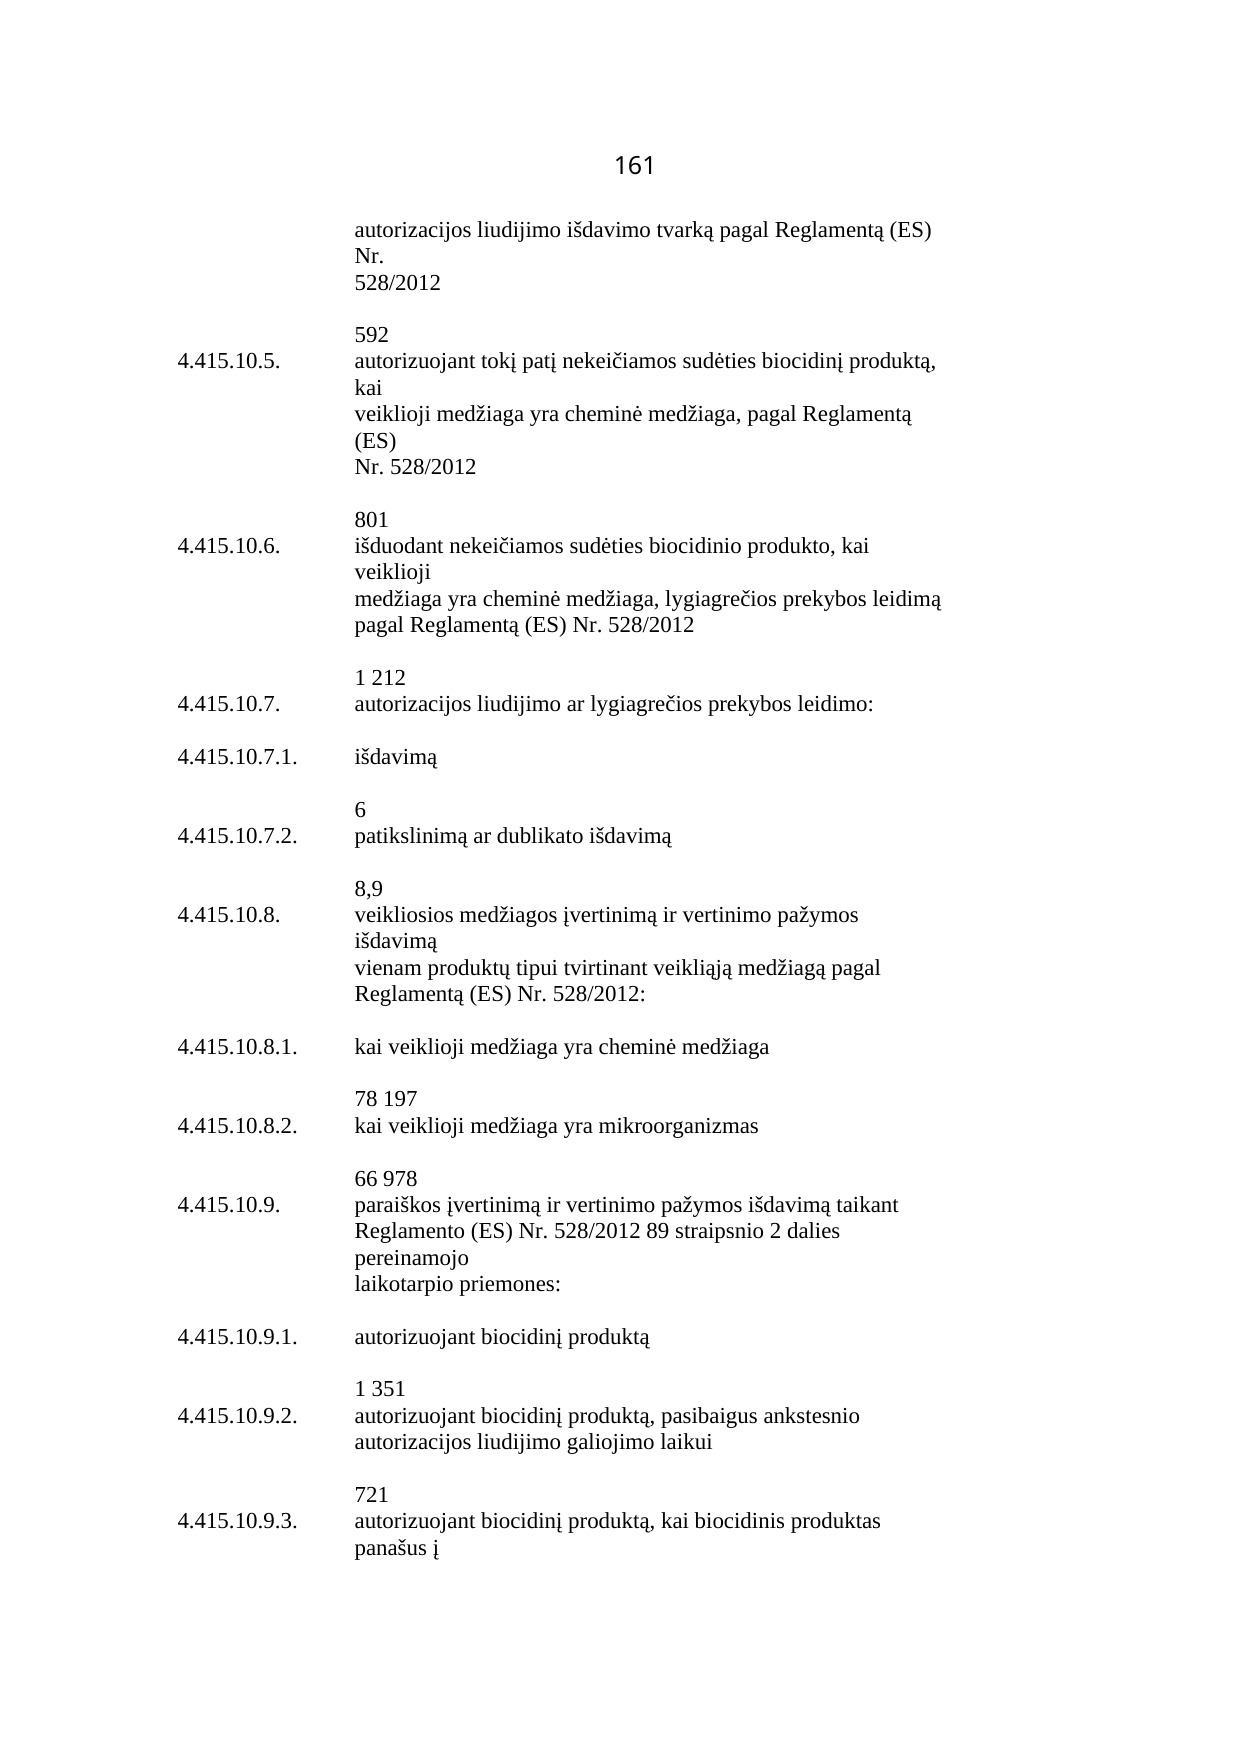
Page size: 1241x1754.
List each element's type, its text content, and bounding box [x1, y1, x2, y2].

text pagal Reglamentą (ES) Nr. 528/2012 1 212 [354, 611, 945, 690]
text 4.415.10.6. išduodant nekeičiamos sudėties biocidinio produkto, kai veiklioji [177, 532, 945, 585]
text autorizacijos liudijimo išdavimo tvarką pagal Reglamentą (ES) Nr. [354, 216, 945, 268]
text autorizacijos liudijimo galiojimo laikui 721 [354, 1428, 945, 1507]
text vienam produktų tipui tvirtinant veikliąją medžiagą pagal [354, 954, 945, 980]
text 4.415.10.9.1. autorizuojant biocidinį produktą 1 351 [177, 1323, 945, 1402]
text 4.415.10.9.3. autorizuojant biocidinį produktą, kai biocidinis produktas panašus į [177, 1507, 945, 1560]
text 528/2012 592 [354, 268, 945, 348]
text 4.415.10.8.2. kai veiklioji medžiaga yra mikroorganizmas 66 978 [177, 1112, 945, 1191]
text 4.415.10.9.2. autorizuojant biocidinį produktą, pasibaigus ankstesnio [177, 1402, 945, 1428]
text 4.415.10.7. autorizacijos liudijimo ar lygiagrečios prekybos leidimo: [177, 690, 945, 743]
text 4.415.10.8.1. kai veiklioji medžiaga yra cheminė medžiaga 78 197 [177, 1033, 945, 1112]
text 4.415.10.7.2. patikslinimą ar dublikato išdavimą 8,9 [177, 822, 945, 901]
text laikotarpio priemones: [354, 1270, 945, 1323]
text Reglamentą (ES) Nr. 528/2012: [354, 980, 945, 1033]
text medžiaga yra cheminė medžiaga, lygiagrečios prekybos leidimą [354, 585, 945, 611]
text 4.415.10.7.1. išdavimą 6 [177, 743, 945, 822]
text 4.415.10.8. veikliosios medžiagos įvertinimą ir vertinimo pažymos išdavimą [177, 901, 945, 954]
text veiklioji medžiaga yra cheminė medžiaga, pagal Reglamentą (ES) [354, 400, 945, 453]
text 4.415.10.5. autorizuojant tokį patį nekeičiamos sudėties biocidinį produktą, kai [177, 348, 945, 400]
text Nr. 528/2012 801 [354, 453, 945, 532]
text Reglamento (ES) Nr. 528/2012 89 straipsnio 2 dalies pereinamojo [354, 1217, 945, 1270]
text 4.415.10.9. paraiškos įvertinimą ir vertinimo pažymos išdavimą taikant [177, 1191, 945, 1217]
